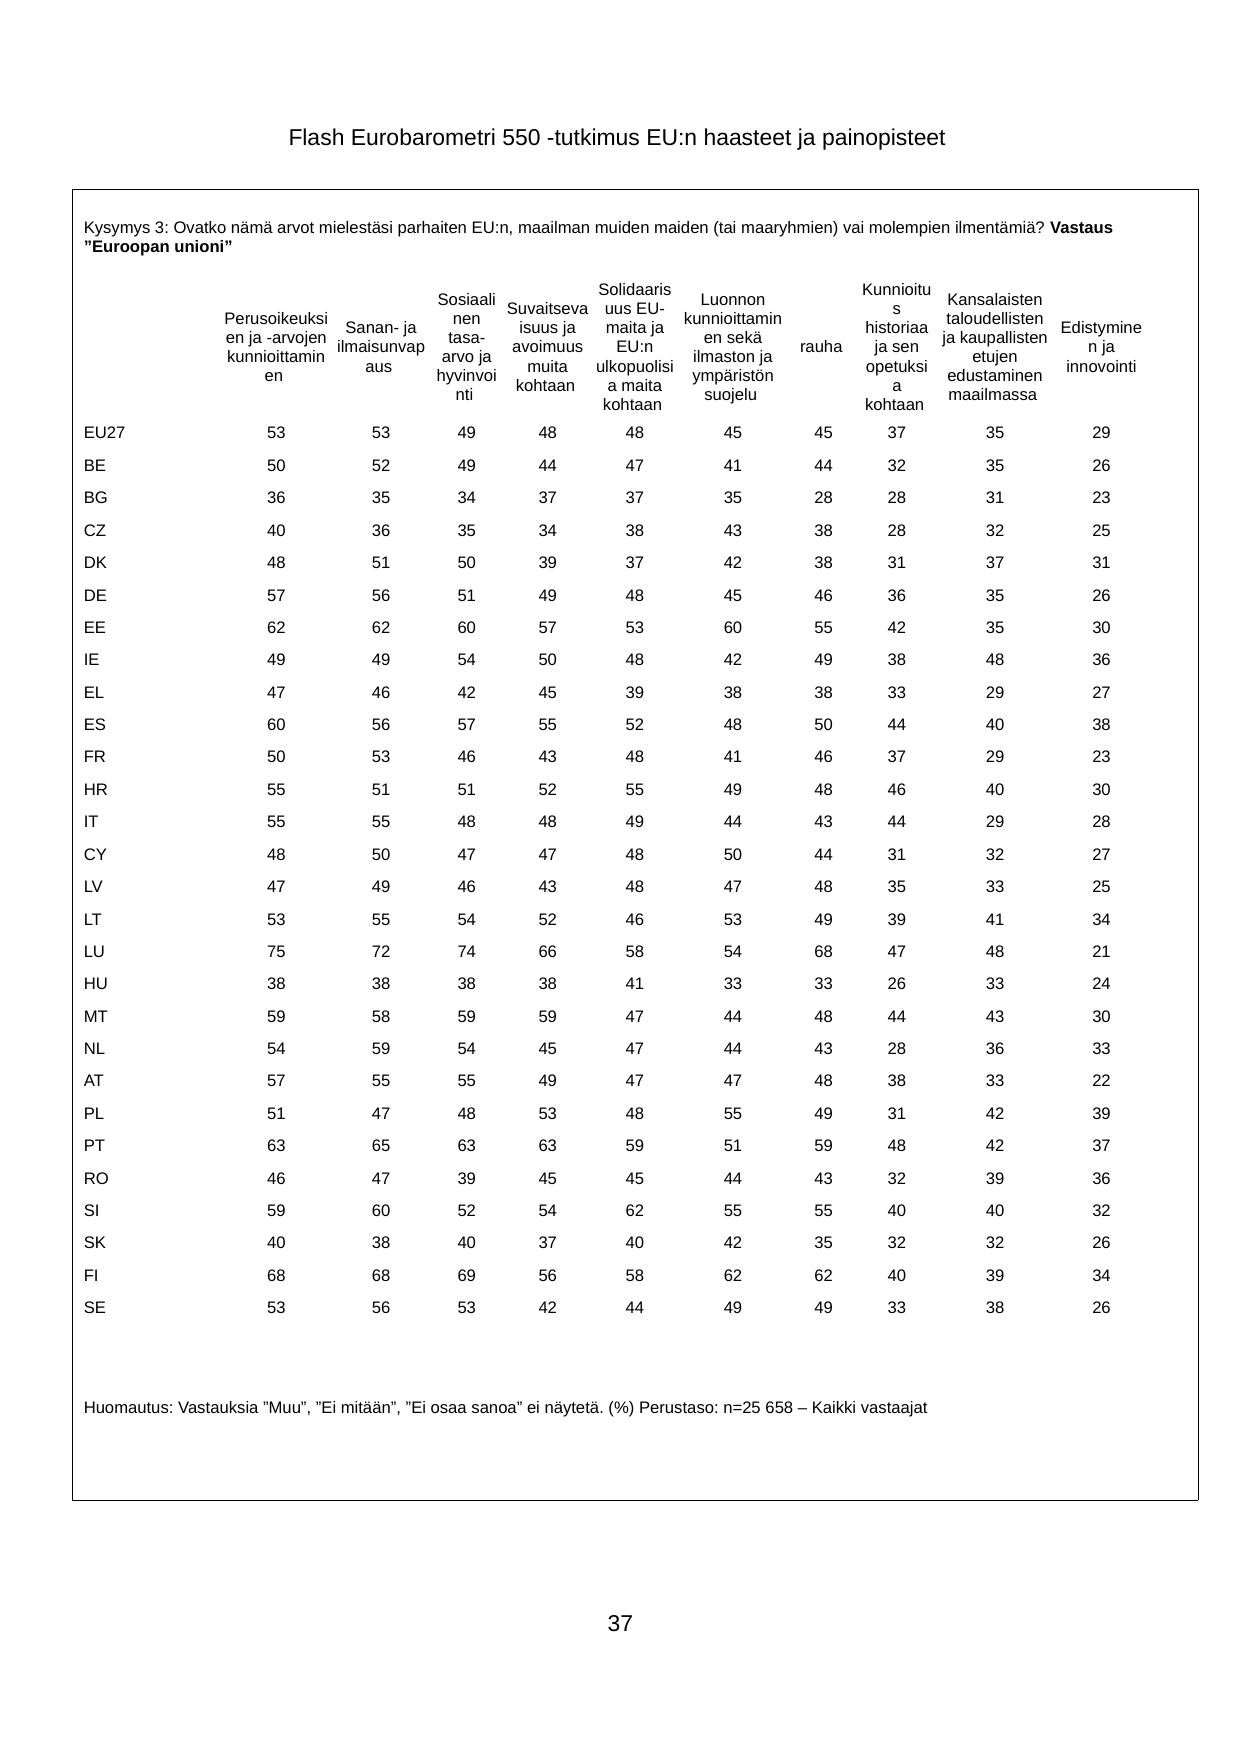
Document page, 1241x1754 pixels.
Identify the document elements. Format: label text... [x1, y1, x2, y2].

table_cell 32 [858, 1162, 935, 1194]
table_cell [151, 644, 220, 676]
table_cell 38 [430, 968, 503, 1000]
table_cell 49 [788, 1097, 858, 1129]
table_cell LT [81, 903, 151, 935]
table_cell [677, 1324, 788, 1356]
table_cell [935, 1324, 1054, 1356]
table_cell 50 [332, 838, 430, 870]
table_cell 38 [1055, 708, 1148, 741]
table_cell 34 [1055, 1259, 1148, 1291]
table_cell 39 [935, 1259, 1054, 1291]
table_cell 56 [332, 1291, 430, 1324]
table_cell 31 [858, 546, 935, 579]
table_cell 36 [858, 579, 935, 611]
table_cell 32 [935, 1227, 1054, 1259]
table_cell 55 [332, 806, 430, 838]
table_cell 33 [935, 870, 1054, 903]
table_cell 30 [1055, 1000, 1148, 1032]
table_cell 36 [332, 514, 430, 546]
table_cell 43 [935, 1000, 1054, 1032]
table_cell 47 [592, 1065, 677, 1097]
table_cell SK [81, 1227, 151, 1259]
table_cell 28 [1055, 806, 1148, 838]
table_cell 55 [430, 1065, 503, 1097]
table_cell 60 [430, 611, 503, 643]
table_cell [151, 1194, 220, 1227]
table_cell MT [81, 1000, 151, 1032]
table_cell 30 [1055, 773, 1148, 806]
table_cell 62 [592, 1194, 677, 1227]
table_cell 35 [858, 870, 935, 903]
table_cell [220, 1324, 332, 1356]
table_cell 48 [503, 806, 592, 838]
table_cell 36 [1055, 644, 1148, 676]
table_cell 21 [1055, 935, 1148, 967]
table_cell 50 [430, 546, 503, 579]
table_cell 58 [592, 1259, 677, 1291]
table_cell 44 [677, 1032, 788, 1065]
table_cell 41 [592, 968, 677, 1000]
table_cell [81, 1324, 151, 1356]
table_cell 54 [677, 935, 788, 967]
table_cell 32 [935, 838, 1054, 870]
table_cell 38 [332, 1227, 430, 1259]
table_cell 42 [858, 611, 935, 643]
table_cell 29 [935, 806, 1054, 838]
table_cell 59 [332, 1032, 430, 1065]
table_cell 29 [1055, 417, 1148, 449]
table_cell Luonnon kunnioittaminen sekä ilmaston ja ympäristön suojelu [677, 277, 788, 417]
table_cell [151, 806, 220, 838]
table_cell 54 [220, 1032, 332, 1065]
table_cell 60 [332, 1194, 430, 1227]
table_cell 46 [430, 870, 503, 903]
table_cell [151, 482, 220, 514]
table_cell 44 [677, 1000, 788, 1032]
table_cell 42 [935, 1130, 1054, 1162]
table_cell 45 [677, 417, 788, 449]
table_cell 31 [1055, 546, 1148, 579]
table_cell 27 [1055, 676, 1148, 708]
table_cell 42 [677, 546, 788, 579]
table_cell 59 [220, 1000, 332, 1032]
table_cell RO [81, 1162, 151, 1194]
table_cell 49 [220, 644, 332, 676]
table_cell [151, 449, 220, 482]
table_cell 44 [503, 449, 592, 482]
table_cell DE [81, 579, 151, 611]
table_cell 38 [503, 968, 592, 1000]
table_cell [430, 1324, 503, 1356]
table_cell LV [81, 870, 151, 903]
table_cell [151, 1227, 220, 1259]
table_cell [151, 838, 220, 870]
table_cell 53 [332, 417, 430, 449]
table_cell [151, 1065, 220, 1097]
table_cell 50 [220, 449, 332, 482]
table_cell 62 [788, 1259, 858, 1291]
table_cell 48 [858, 1130, 935, 1162]
table_cell 49 [332, 870, 430, 903]
table_cell 59 [788, 1130, 858, 1162]
table_cell 36 [935, 1032, 1054, 1065]
table_cell 48 [592, 741, 677, 773]
table_cell 49 [503, 1065, 592, 1097]
table_cell 48 [220, 838, 332, 870]
table_cell [151, 1324, 220, 1356]
table_cell 44 [677, 1162, 788, 1194]
table_cell 68 [332, 1259, 430, 1291]
table_cell 44 [858, 708, 935, 741]
table_cell 32 [858, 449, 935, 482]
table_cell 40 [858, 1194, 935, 1227]
table_cell 47 [592, 1032, 677, 1065]
table_cell 48 [788, 1000, 858, 1032]
table_cell 49 [430, 417, 503, 449]
table_cell 26 [858, 968, 935, 1000]
table_cell 37 [503, 482, 592, 514]
table_cell 28 [858, 514, 935, 546]
table_cell [151, 676, 220, 708]
table_cell 45 [503, 676, 592, 708]
table_cell 55 [677, 1097, 788, 1129]
table_cell 48 [935, 644, 1054, 676]
table_cell 35 [935, 417, 1054, 449]
table_cell 37 [592, 546, 677, 579]
table_cell 51 [430, 579, 503, 611]
table_cell rauha [788, 277, 858, 417]
table_cell [151, 546, 220, 579]
table_cell 57 [220, 1065, 332, 1097]
table_cell 49 [332, 644, 430, 676]
table_cell 38 [592, 514, 677, 546]
table_cell 62 [220, 611, 332, 643]
table_cell 68 [788, 935, 858, 967]
table_cell 49 [430, 449, 503, 482]
table_cell 43 [677, 514, 788, 546]
table_cell 23 [1055, 482, 1148, 514]
table_cell 62 [332, 611, 430, 643]
table_cell [503, 1324, 592, 1356]
table_cell [151, 773, 220, 806]
table_cell FI [81, 1259, 151, 1291]
table_cell 40 [858, 1259, 935, 1291]
table_cell [858, 1324, 935, 1356]
table_cell 50 [788, 708, 858, 741]
table_cell 45 [503, 1032, 592, 1065]
table_cell 48 [592, 1097, 677, 1129]
table_cell 66 [503, 935, 592, 967]
table_cell 53 [430, 1291, 503, 1324]
table_cell NL [81, 1032, 151, 1065]
table_cell 55 [503, 708, 592, 741]
table_cell 51 [220, 1097, 332, 1129]
table_cell 35 [788, 1227, 858, 1259]
table_cell 48 [592, 417, 677, 449]
table_cell 57 [430, 708, 503, 741]
table_cell 40 [935, 1194, 1054, 1227]
table_cell 49 [788, 1291, 858, 1324]
table_cell 29 [935, 676, 1054, 708]
table_cell 26 [1055, 449, 1148, 482]
table_cell EU27 [81, 417, 151, 449]
table_cell 33 [858, 676, 935, 708]
table_cell 37 [1055, 1130, 1148, 1162]
table_cell 54 [430, 903, 503, 935]
table_cell 49 [592, 806, 677, 838]
table_cell EL [81, 676, 151, 708]
table_cell 47 [592, 1000, 677, 1032]
table_cell 49 [677, 773, 788, 806]
table_cell 38 [788, 676, 858, 708]
table_cell Edistyminen ja innovointi [1055, 277, 1148, 417]
table_cell 37 [592, 482, 677, 514]
table_cell 72 [332, 935, 430, 967]
table_cell [151, 708, 220, 741]
table_cell [151, 741, 220, 773]
table_cell [151, 611, 220, 643]
table_cell [151, 1000, 220, 1032]
table_cell 30 [1055, 611, 1148, 643]
table_cell 44 [592, 1291, 677, 1324]
table_cell 44 [858, 1000, 935, 1032]
table_cell 49 [788, 903, 858, 935]
table_cell 47 [220, 676, 332, 708]
table_cell 53 [592, 611, 677, 643]
table_cell HU [81, 968, 151, 1000]
table_cell SE [81, 1291, 151, 1324]
table_cell 42 [677, 1227, 788, 1259]
table_cell 35 [677, 482, 788, 514]
table_cell 50 [677, 838, 788, 870]
table_cell 23 [1055, 741, 1148, 773]
table_cell 22 [1055, 1065, 1148, 1097]
table_cell [151, 1162, 220, 1194]
table_cell SI [81, 1194, 151, 1227]
table_cell 53 [220, 1291, 332, 1324]
table_cell 59 [430, 1000, 503, 1032]
table_cell Huomautus: Vastauksia ”Muu”, ”Ei mitään”, ”Ei osaa sanoa” ei näytetä. (%) Perustaso: n=25 658 – Kaikki vastaajat [81, 1356, 1148, 1459]
table_cell [151, 1291, 220, 1324]
table_cell 56 [503, 1259, 592, 1291]
table_cell 54 [430, 1032, 503, 1065]
table_cell 49 [788, 644, 858, 676]
table_cell [332, 1324, 430, 1356]
table_cell 56 [332, 708, 430, 741]
table_cell 46 [430, 741, 503, 773]
table_cell 57 [503, 611, 592, 643]
table_cell PL [81, 1097, 151, 1129]
table_cell 46 [332, 676, 430, 708]
table_cell 51 [677, 1130, 788, 1162]
table_cell 48 [220, 546, 332, 579]
table_cell 38 [858, 1065, 935, 1097]
table_cell HR [81, 773, 151, 806]
table_cell 46 [788, 579, 858, 611]
table_cell 33 [1055, 1032, 1148, 1065]
table_cell 38 [332, 968, 430, 1000]
table_cell [151, 1097, 220, 1129]
table_cell 44 [788, 449, 858, 482]
table_cell 39 [935, 1162, 1054, 1194]
table_cell 39 [858, 903, 935, 935]
table_cell 31 [935, 482, 1054, 514]
table_cell 59 [220, 1194, 332, 1227]
table_cell 38 [677, 676, 788, 708]
table_cell [788, 1324, 858, 1356]
table_cell 29 [935, 741, 1054, 773]
table_cell 55 [788, 611, 858, 643]
table_cell 47 [220, 870, 332, 903]
table_cell 48 [677, 708, 788, 741]
table_cell 62 [677, 1259, 788, 1291]
table_cell 55 [332, 1065, 430, 1097]
table_cell 74 [430, 935, 503, 967]
table_cell 63 [220, 1130, 332, 1162]
table_cell 47 [858, 935, 935, 967]
table_cell [151, 1130, 220, 1162]
table_cell 38 [788, 514, 858, 546]
table_cell 48 [430, 806, 503, 838]
table_cell 48 [788, 773, 858, 806]
table_cell 47 [592, 449, 677, 482]
table_cell 52 [503, 773, 592, 806]
table_cell [151, 903, 220, 935]
table_cell 45 [788, 417, 858, 449]
table_cell 40 [935, 708, 1054, 741]
table_cell [151, 935, 220, 967]
table_cell 39 [592, 676, 677, 708]
table_cell 63 [430, 1130, 503, 1162]
table_cell 39 [1055, 1097, 1148, 1129]
table_cell CY [81, 838, 151, 870]
table_cell 40 [935, 773, 1054, 806]
table_cell FR [81, 741, 151, 773]
table_cell 28 [858, 1032, 935, 1065]
table_cell 53 [220, 417, 332, 449]
table_cell 48 [788, 870, 858, 903]
table_cell [151, 277, 220, 417]
table_cell 37 [858, 741, 935, 773]
table_cell 48 [935, 935, 1054, 967]
table_cell LU [81, 935, 151, 967]
table_cell [151, 1259, 220, 1291]
table_cell CZ [81, 514, 151, 546]
table_cell 49 [677, 1291, 788, 1324]
table_cell 43 [503, 870, 592, 903]
table_cell 46 [858, 773, 935, 806]
table_cell 55 [332, 903, 430, 935]
table_cell 31 [858, 1097, 935, 1129]
table_cell 55 [220, 806, 332, 838]
table_cell 32 [1055, 1194, 1148, 1227]
table_cell 28 [858, 482, 935, 514]
table_cell 35 [430, 514, 503, 546]
table_cell 45 [677, 579, 788, 611]
table_cell 45 [592, 1162, 677, 1194]
table_cell 41 [677, 741, 788, 773]
table_cell 58 [592, 935, 677, 967]
table_cell 42 [935, 1097, 1054, 1129]
table_cell 47 [677, 1065, 788, 1097]
table_cell IE [81, 644, 151, 676]
table_cell 75 [220, 935, 332, 967]
table_cell 33 [858, 1291, 935, 1324]
table_cell 57 [220, 579, 332, 611]
table_cell 38 [935, 1291, 1054, 1324]
table_cell 28 [788, 482, 858, 514]
table_cell Kunnioitus historiaa ja sen opetuksia kohtaan [858, 277, 935, 417]
table_cell 43 [788, 1162, 858, 1194]
table_cell 25 [1055, 514, 1148, 546]
table_cell Suvaitsevaisuus ja avoimuus muita kohtaan [503, 277, 592, 417]
table_cell 41 [935, 903, 1054, 935]
table_cell 37 [858, 417, 935, 449]
table_cell 39 [430, 1162, 503, 1194]
table_cell 59 [503, 1000, 592, 1032]
table_cell 63 [503, 1130, 592, 1162]
table_cell 42 [503, 1291, 592, 1324]
table_cell [81, 277, 151, 417]
table_cell IT [81, 806, 151, 838]
table_cell 36 [220, 482, 332, 514]
table_cell BE [81, 449, 151, 482]
table_cell EE [81, 611, 151, 643]
table_cell 46 [788, 741, 858, 773]
table_cell 31 [858, 838, 935, 870]
table_cell 50 [220, 741, 332, 773]
table_cell 46 [220, 1162, 332, 1194]
table_cell 32 [858, 1227, 935, 1259]
table_cell 35 [332, 482, 430, 514]
table_cell 44 [858, 806, 935, 838]
table_cell 52 [332, 449, 430, 482]
table_cell 49 [503, 579, 592, 611]
table_cell 35 [935, 579, 1054, 611]
table_cell [151, 968, 220, 1000]
table_cell 34 [430, 482, 503, 514]
table_cell 26 [1055, 1227, 1148, 1259]
table_cell ES [81, 708, 151, 741]
table_cell 53 [332, 741, 430, 773]
table_cell 68 [220, 1259, 332, 1291]
table_cell BG [81, 482, 151, 514]
table_cell 48 [592, 870, 677, 903]
table_cell 36 [1055, 1162, 1148, 1194]
table_header Kysymys 3: Ovatko nämä arvot mielestäsi parhaiten EU:n, maailman muiden maiden (tai maaryhmien) vai molempien ilmentämiä? Vastaus ”Euroopan unioni” [81, 198, 1148, 277]
table_cell 43 [788, 1032, 858, 1065]
table_cell 40 [430, 1227, 503, 1259]
table_cell 53 [503, 1097, 592, 1129]
table_cell 65 [332, 1130, 430, 1162]
table_cell 44 [788, 838, 858, 870]
table_cell [592, 1324, 677, 1356]
table_cell 48 [592, 644, 677, 676]
table_cell Sanan- ja ilmaisunvapaus [332, 277, 430, 417]
table_cell 56 [332, 579, 430, 611]
table_cell 40 [592, 1227, 677, 1259]
table_cell Solidaarisuus EU-maita ja EU:n ulkopuolisia maita kohtaan [592, 277, 677, 417]
table_cell 58 [332, 1000, 430, 1032]
table_cell 42 [430, 676, 503, 708]
table_cell 45 [503, 1162, 592, 1194]
table_cell 44 [677, 806, 788, 838]
table_cell 33 [935, 1065, 1054, 1097]
table_cell 35 [935, 611, 1054, 643]
table_cell 35 [935, 449, 1054, 482]
table_cell Kansalaisten taloudellisten ja kaupallisten etujen edustaminen maailmassa [935, 277, 1054, 417]
table_cell 48 [503, 417, 592, 449]
table_cell PT [81, 1130, 151, 1162]
table_cell 40 [220, 1227, 332, 1259]
table_cell 34 [1055, 903, 1148, 935]
table_cell AT [81, 1065, 151, 1097]
table_cell 40 [220, 514, 332, 546]
table_cell 54 [503, 1194, 592, 1227]
table_cell Sosiaalinen tasa-arvo ja hyvinvointi [430, 277, 503, 417]
table_cell [1055, 1324, 1148, 1356]
table_cell DK [81, 546, 151, 579]
table_cell 27 [1055, 838, 1148, 870]
table_cell 55 [677, 1194, 788, 1227]
table_cell 38 [858, 644, 935, 676]
table_cell 48 [788, 1065, 858, 1097]
table_cell 52 [503, 903, 592, 935]
table_cell 47 [332, 1097, 430, 1129]
table_cell 53 [677, 903, 788, 935]
table_cell 43 [503, 741, 592, 773]
table_cell 38 [788, 546, 858, 579]
table_cell 51 [332, 773, 430, 806]
table_cell 32 [935, 514, 1054, 546]
table_cell 41 [677, 449, 788, 482]
table_cell 55 [592, 773, 677, 806]
table_cell 52 [430, 1194, 503, 1227]
table_cell 54 [430, 644, 503, 676]
table_cell 38 [220, 968, 332, 1000]
table_cell 60 [220, 708, 332, 741]
table_cell 42 [677, 644, 788, 676]
table_cell 55 [220, 773, 332, 806]
table_cell 34 [503, 514, 592, 546]
table_cell 37 [503, 1227, 592, 1259]
table_cell 55 [788, 1194, 858, 1227]
table_cell 51 [332, 546, 430, 579]
table_cell 24 [1055, 968, 1148, 1000]
table_cell 50 [503, 644, 592, 676]
table_cell 25 [1055, 870, 1148, 903]
table_cell 43 [788, 806, 858, 838]
table_cell [151, 870, 220, 903]
table_cell 60 [677, 611, 788, 643]
table_cell [151, 514, 220, 546]
table_cell 39 [503, 546, 592, 579]
table_cell 47 [503, 838, 592, 870]
table_cell [151, 417, 220, 449]
table_cell 53 [220, 903, 332, 935]
table_cell 47 [430, 838, 503, 870]
table_cell 48 [592, 838, 677, 870]
table_cell Perusoikeuksien ja -arvojen kunnioittaminen [220, 277, 332, 417]
table_cell 26 [1055, 579, 1148, 611]
table_cell 37 [935, 546, 1054, 579]
table_cell 26 [1055, 1291, 1148, 1324]
table_cell 47 [677, 870, 788, 903]
table_cell 48 [430, 1097, 503, 1129]
table_cell 47 [332, 1162, 430, 1194]
table_cell 46 [592, 903, 677, 935]
table_cell 33 [788, 968, 858, 1000]
table_cell [151, 1032, 220, 1065]
table_cell 69 [430, 1259, 503, 1291]
table_cell 59 [592, 1130, 677, 1162]
table_cell 48 [592, 579, 677, 611]
table_cell [151, 579, 220, 611]
table_cell 33 [935, 968, 1054, 1000]
table_cell 33 [677, 968, 788, 1000]
table_cell 52 [592, 708, 677, 741]
table_cell 51 [430, 773, 503, 806]
